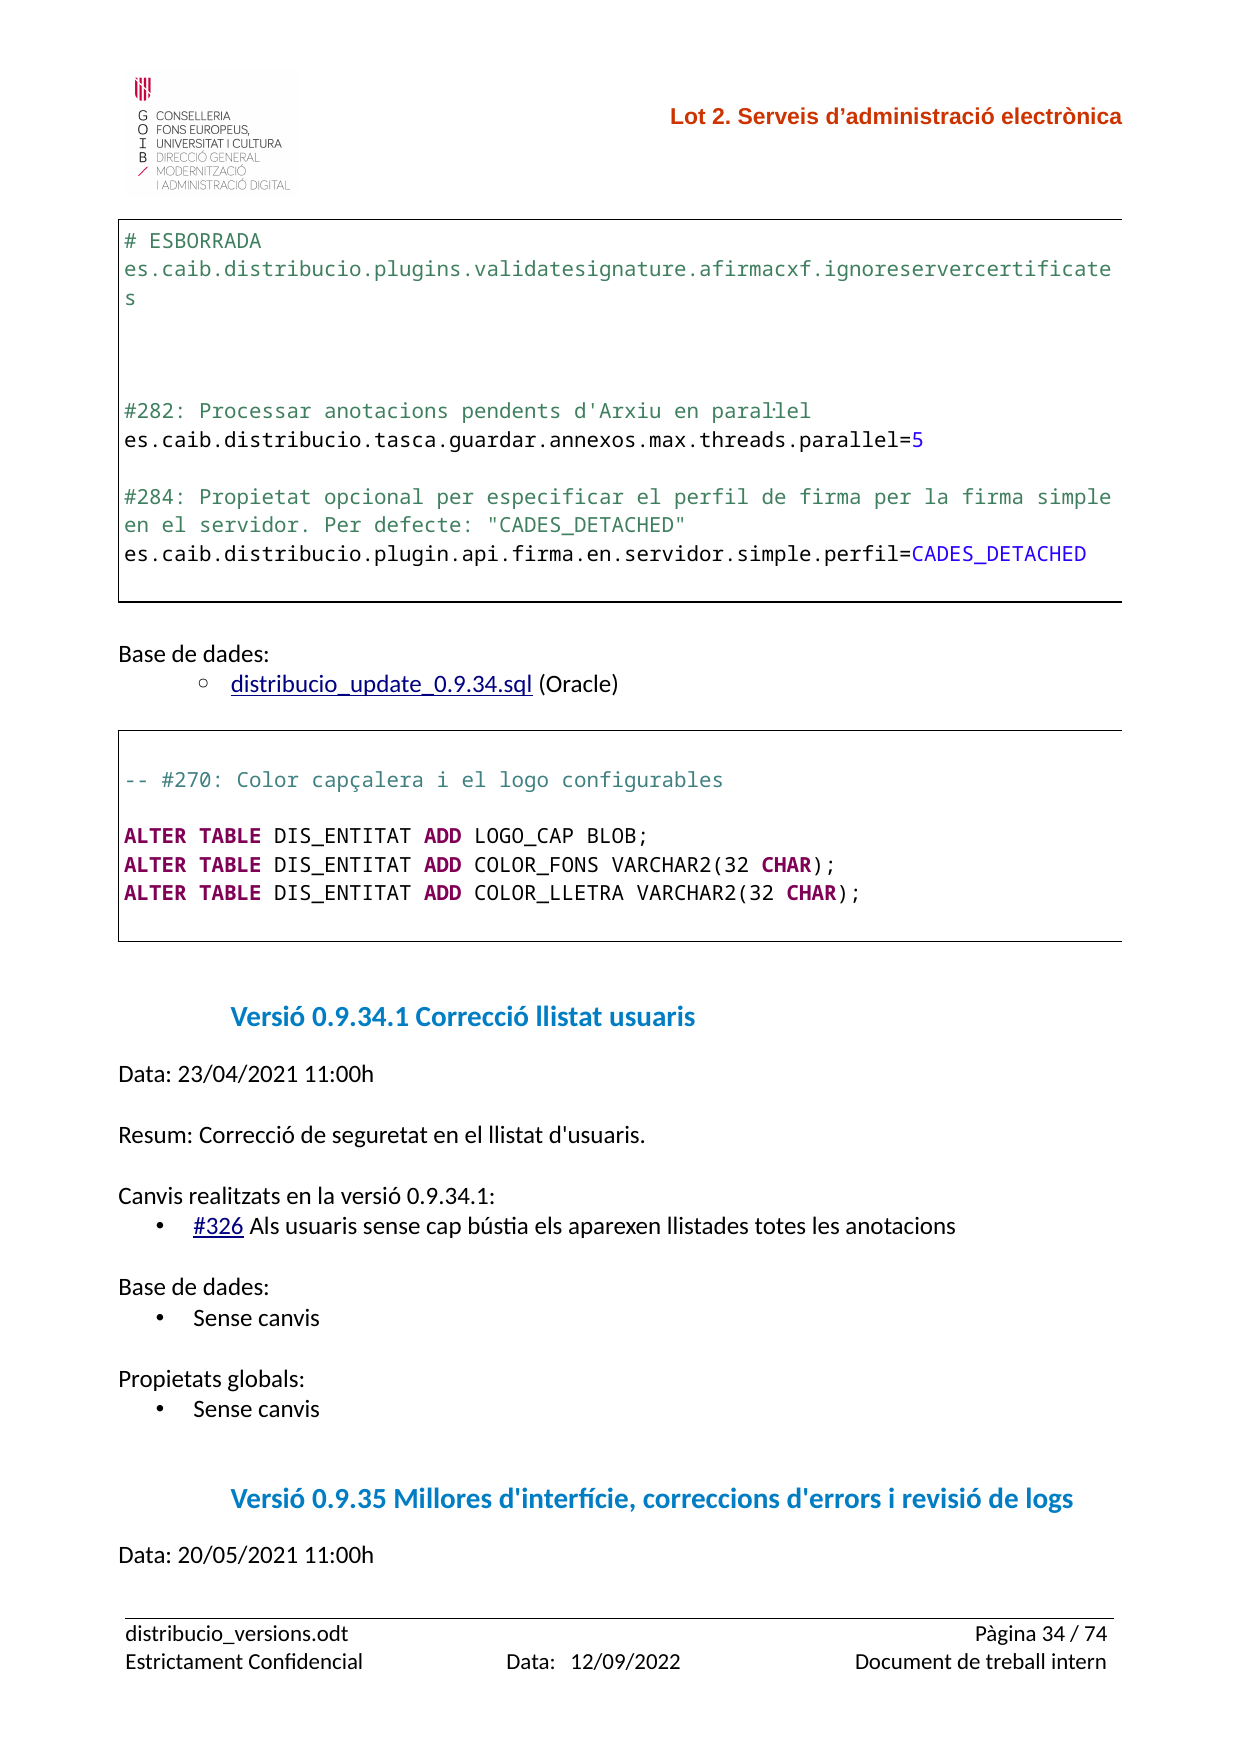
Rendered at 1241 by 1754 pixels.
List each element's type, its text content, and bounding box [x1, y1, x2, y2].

text Data: 20/05/2021 11:00h [118, 1539, 1122, 1570]
text Canvis realitzats en la versió 0.9.34.1: [118, 1180, 1122, 1210]
subtitle Versió 0.9.34.1 Correcció llistat usuaris [153, 998, 1122, 1034]
text Propietats globals: [118, 1363, 1122, 1393]
subtitle Versió 0.9.35 Millores d'interfície, correccions d'errors i revisió de logs [153, 1480, 1122, 1516]
text Resum: Correcció de seguretat en el llistat d'usuaris. [118, 1119, 1122, 1149]
picture [126, 70, 299, 197]
table_header -- #270: Color capçalera i el logo configurables ALTER TABLE DIS_ENTITAT ADD LOGO_CAP BLOB; ALTER TABLE DIS_ENTITAT ADD COLOR_FONS VARCHAR2(32 CHAR); ALTER TABLE DIS_ENTITAT ADD COLOR_LLETRA VARCHAR2(32 CHAR); [119, 731, 1122, 941]
table_header # ESBORRADA es.caib.distribucio.plugins.validatesignature.afirmacxf.ignoreservercertificates #282: Processar anotacions pendents d'Arxiu en paral·lel es.caib.distribucio.tasca.guardar.annexos.max.threads.parallel=5 #284: Propietat opcional per especificar el perfil de firma per la firma simple en el servidor. Per defecte: "CADES_DETACHED" es.caib.distribucio.plugin.api.firma.en.servidor.simple.perfil=CADES_DETACHED [119, 220, 1122, 601]
text Base de dades: [118, 1271, 1122, 1302]
list distribucio_update_0.9.34.sql (Oracle) [193, 668, 1122, 699]
list #326 Als usuaris sense cap bústia els aparexen llistades totes les anotacions [156, 1210, 1122, 1241]
list Sense canvis [156, 1302, 1122, 1332]
list Sense canvis [156, 1393, 1122, 1424]
text Base de dades: [118, 638, 1122, 668]
text Data: 23/04/2021 11:00h [118, 1058, 1122, 1088]
